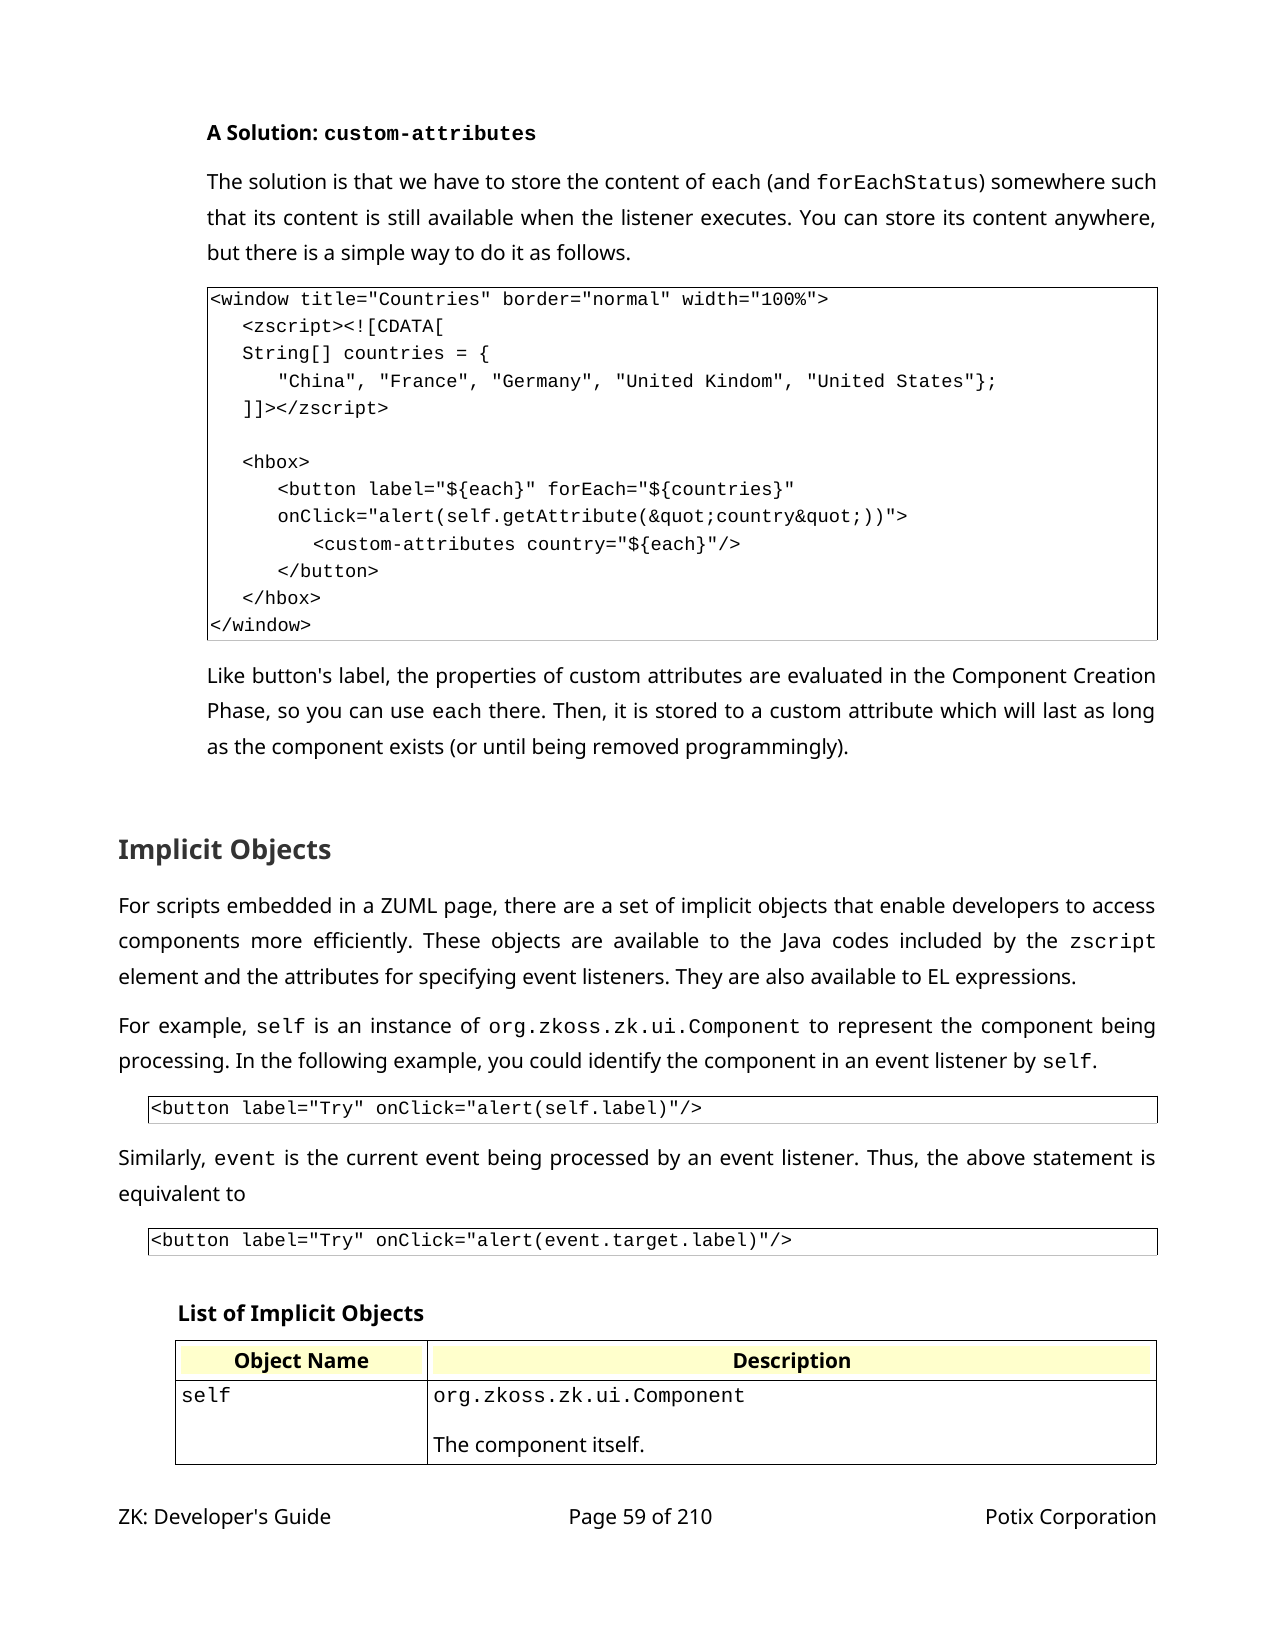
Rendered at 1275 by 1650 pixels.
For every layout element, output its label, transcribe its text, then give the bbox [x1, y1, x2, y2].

text <button label="Try" onClick="alert(self.label)"/> [149, 1097, 1157, 1123]
table_header Object Name [176, 1341, 427, 1380]
subtitle List of Implicit Objects [177, 1298, 1157, 1328]
text <button label="Try" onClick="alert(event.target.label)"/> [149, 1229, 1157, 1255]
text For example, self is an instance of org.zkoss.zk.ui.Component to represent the component being processing. In the following example, you could identify the component in an event listener by self. [118, 1011, 1157, 1075]
text For scripts embedded in a ZUML page, there are a set of implicit objects that enable developers to access components more efficiently. These objects are available to the Java codes included by the zscript element and the attributes for specifying event listeners. They are also available to EL expressions. [118, 891, 1157, 990]
subtitle A Solution: custom-attributes [207, 118, 1157, 147]
table_cell org.zkoss.zk.ui.Component The component itself. [428, 1381, 1156, 1464]
text <hbox> [208, 450, 1157, 474]
text onClick="alert(self.getAttribute(&quot;country&quot;))"> [208, 504, 1157, 529]
text <custom-attributes country="${each}"/> [208, 532, 1157, 556]
text </button> [208, 559, 1157, 583]
text </hbox> [208, 586, 1157, 610]
text <zscript><![CDATA[ [208, 314, 1157, 338]
text <window title="Countries" border="normal" width="100%"> [208, 288, 1157, 311]
text </window> [208, 613, 1157, 640]
text ]]></zscript> [208, 396, 1157, 420]
text Similarly, event is the current event being processed by an event listener. Thus, the above statement is equivalent to [118, 1143, 1157, 1207]
text String[] countries = { [208, 341, 1157, 366]
table_cell self [176, 1381, 427, 1464]
text Like button's label, the properties of custom attributes are evaluated in the Component Creation Phase, so you can use each there. Then, it is stored to a custom attribute which will last as long as the component exists (or until being removed programmingly). [207, 661, 1157, 760]
text The solution is that we have to store the content of each (and forEachStatus) somewhere such that its content is still available when the listener executes. You can store its content anywhere, but there is a simple way to do it as follows. [207, 167, 1157, 266]
subtitle Implicit Objects [118, 831, 1157, 868]
text <button label="${each}" forEach="${countries}" [208, 477, 1157, 501]
text "China", "France", "Germany", "United Kindom", "United States"}; [208, 368, 1157, 393]
table_header Description [428, 1341, 1156, 1380]
